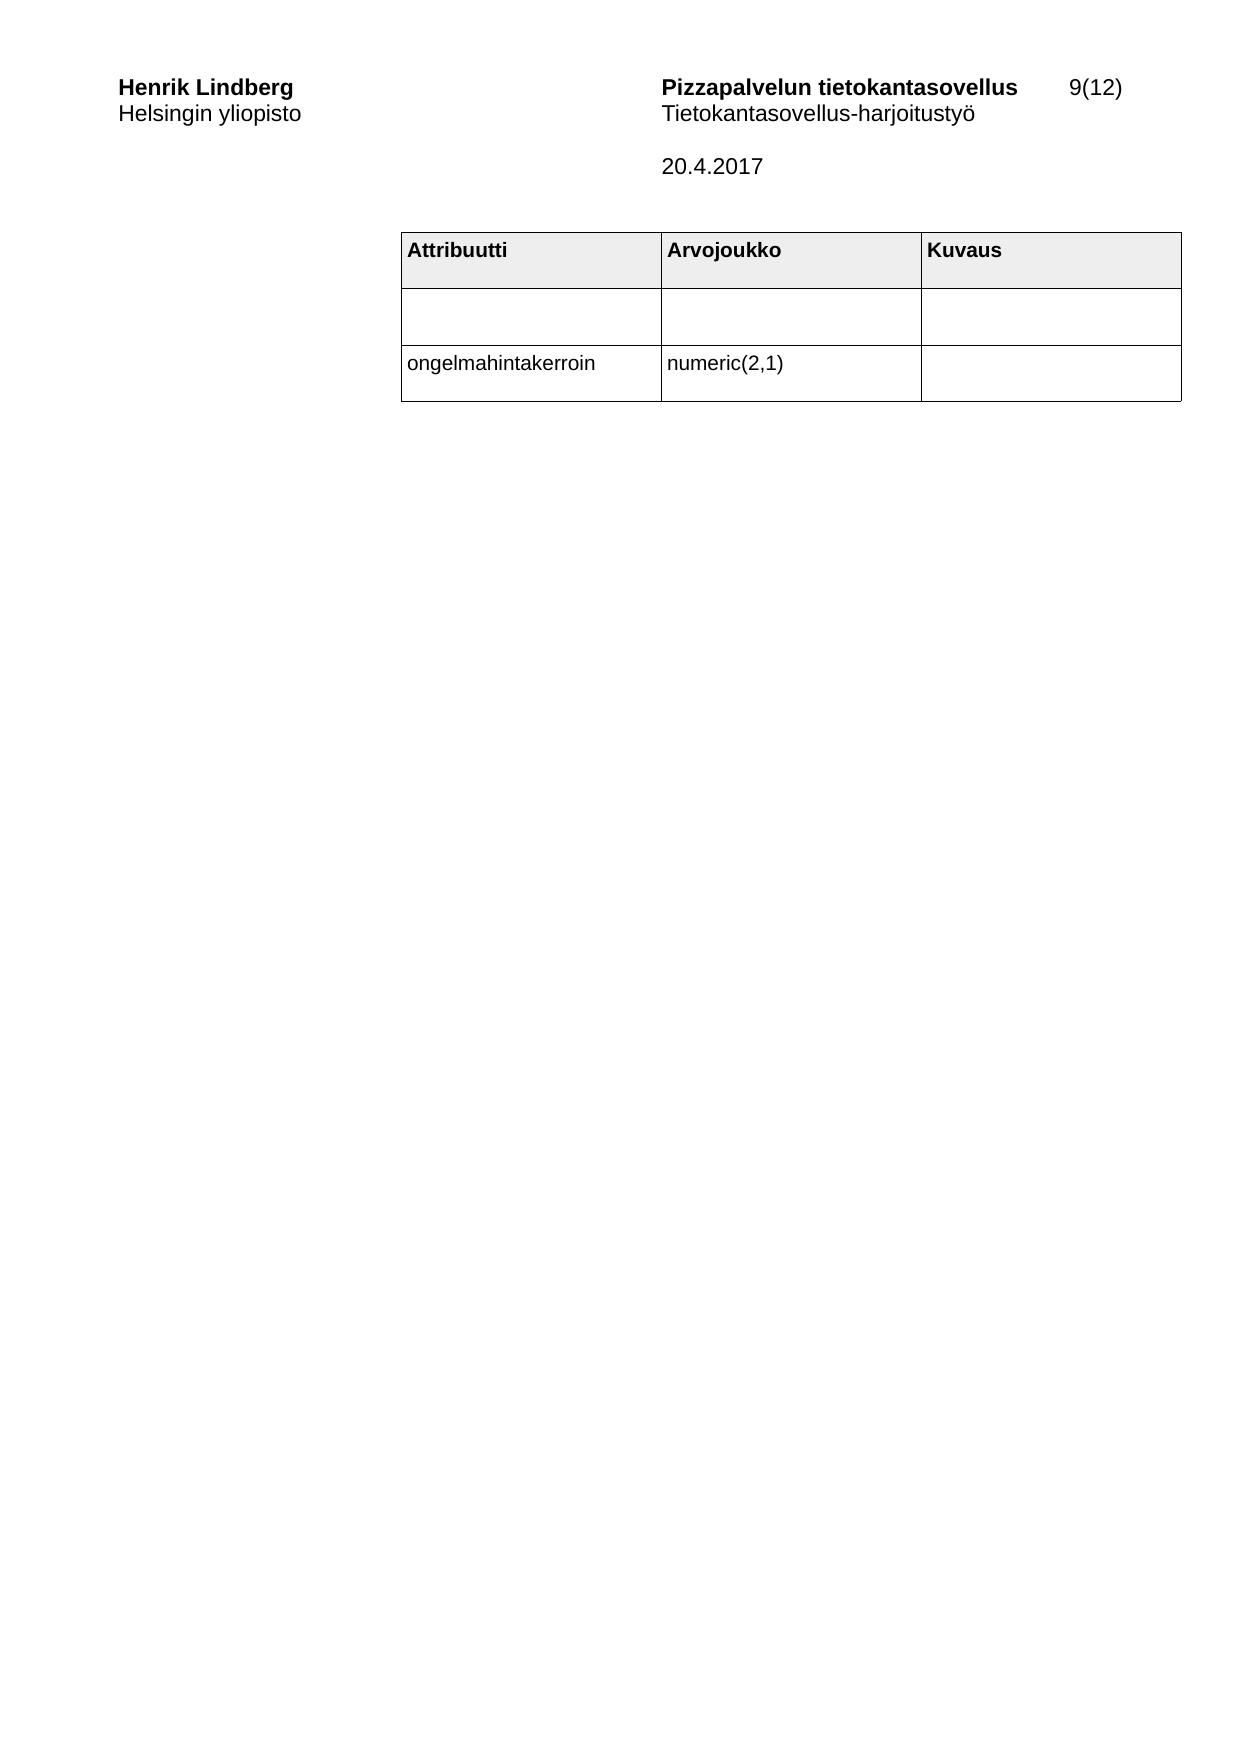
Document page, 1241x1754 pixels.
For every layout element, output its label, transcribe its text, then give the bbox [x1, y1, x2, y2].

table_cell [922, 289, 1181, 344]
table_cell [662, 289, 921, 344]
table_header Kuvaus [922, 233, 1181, 288]
table_cell numeric(2,1) [662, 346, 921, 401]
table_cell [922, 346, 1181, 401]
table_cell ongelmahintakerroin [402, 346, 661, 401]
table_header Attribuutti [402, 233, 661, 288]
table_cell [402, 289, 661, 344]
table_header Arvojoukko [662, 233, 921, 288]
